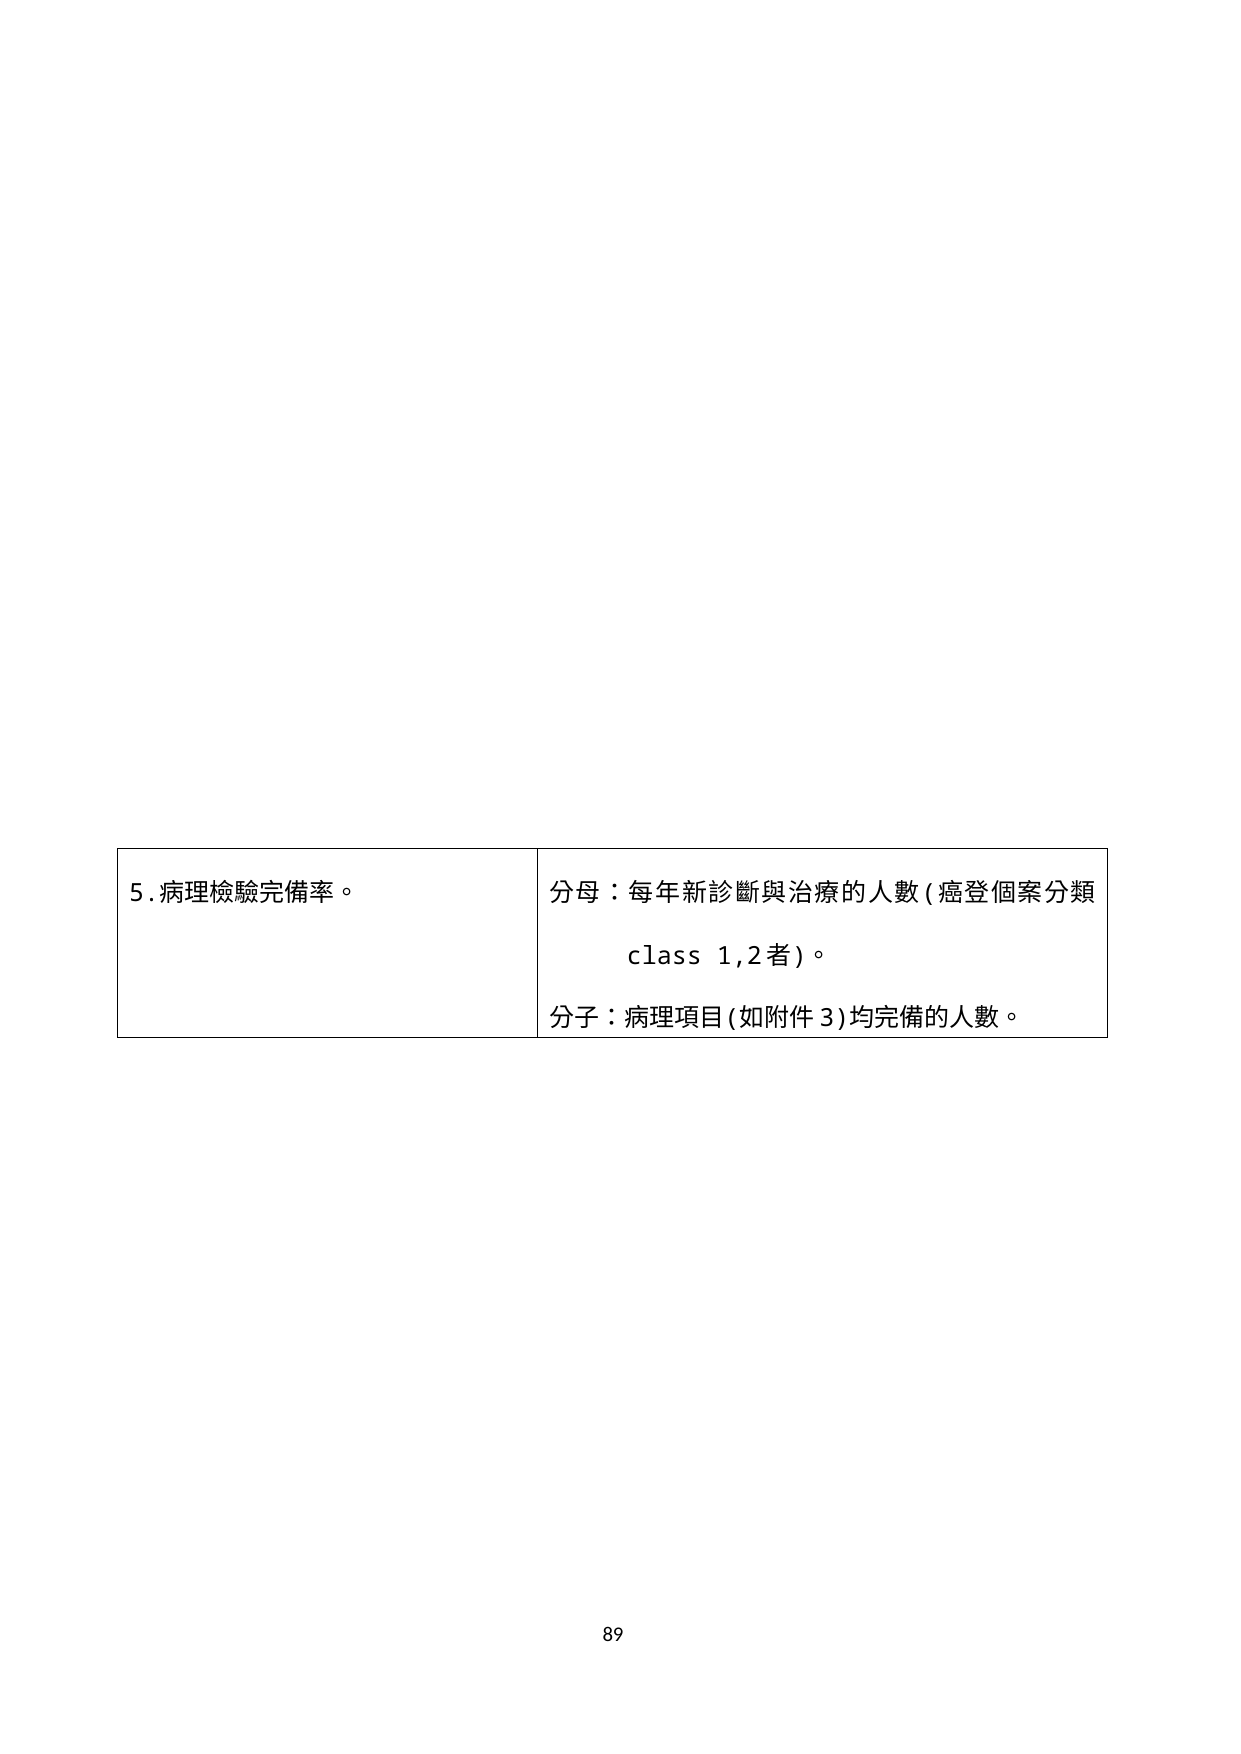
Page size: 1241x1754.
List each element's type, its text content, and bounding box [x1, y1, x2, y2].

table_cell 分母：每年新診斷與治療的人數(癌登個案分類class 1,2者)。 分子：病理項目(如附件3)均完備的人數。 [538, 849, 1107, 1037]
table_cell 5.病理檢驗完備率。 [118, 849, 537, 1037]
